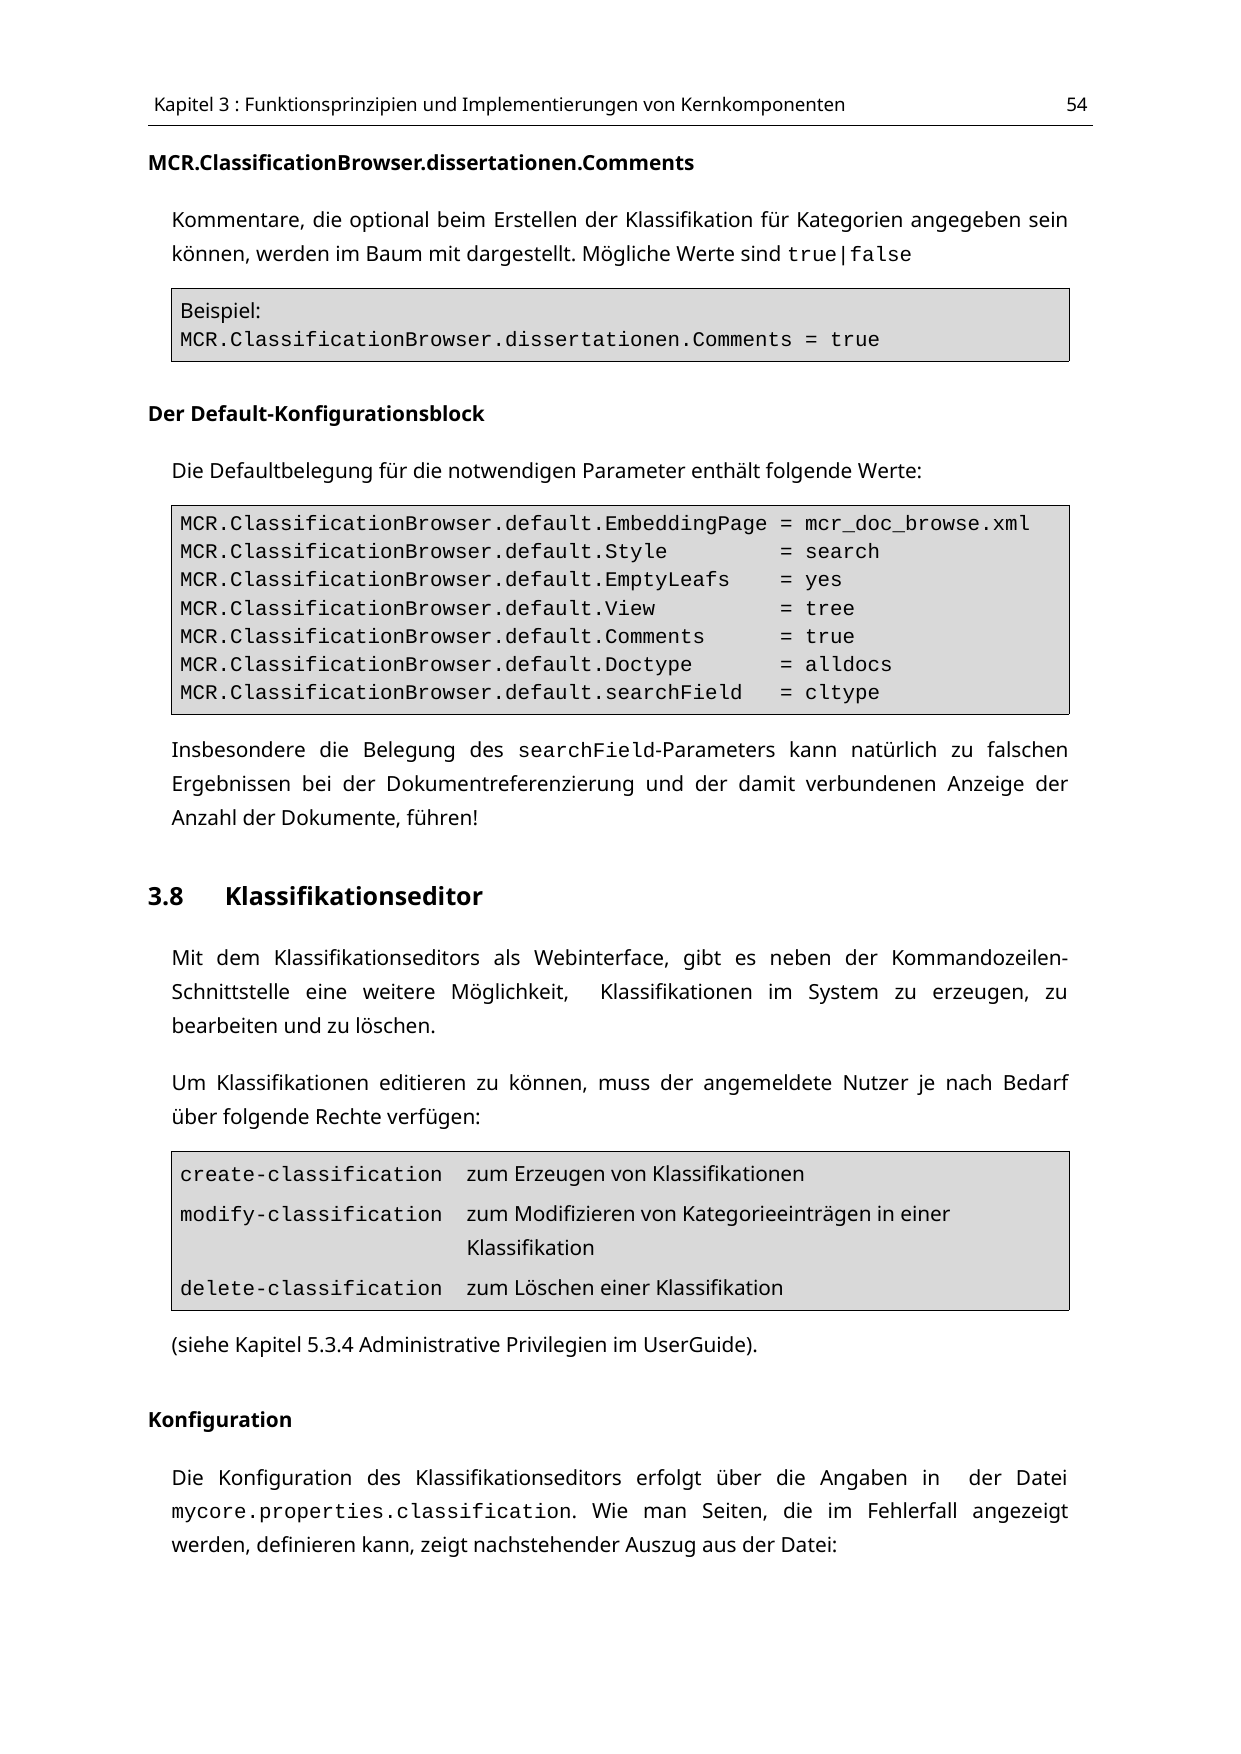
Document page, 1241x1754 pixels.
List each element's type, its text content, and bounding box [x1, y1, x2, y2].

text MCR.ClassificationBrowser.default.EmbeddingPage = mcr_doc_browse.xml MCR.ClassificationBrowser.default.Style = search MCR.ClassificationBrowser.default.EmptyLeafs = yes MCR.ClassificationBrowser.default.View = tree MCR.ClassificationBrowser.default.Comments = true MCR.ClassificationBrowser.default.Doctype = alldocs MCR.ClassificationBrowser.default.searchField = cltype [172, 506, 1069, 714]
text Mit dem Klassifikationseditors als Webinterface, gibt es neben der Kommandozeilen-Schnittstelle eine weitere Möglichkeit, Klassifikationen im System zu erzeugen, zu bearbeiten und zu löschen. [171, 943, 1069, 1039]
text Beispiel: MCR.ClassificationBrowser.dissertationen.Comments = true [172, 289, 1069, 361]
text Um Klassifikationen editieren zu können, muss der angemeldete Nutzer je nach Bedarf über folgende Rechte verfügen: [171, 1068, 1069, 1130]
text Kommentare, die optional beim Erstellen der Klassifikation für Kategorien angegeben sein können, werden im Baum mit dargestellt. Mögliche Werte sind true|false [171, 205, 1069, 267]
subtitle Konfiguration [148, 1405, 1092, 1433]
text Die Konfiguration des Klassifikationseditors erfolgt über die Angaben in der Datei mycore.properties.classification. Wie man Seiten, die im Fehlerfall angezeigt werden, definieren kann, zeigt nachstehender Auszug aus der Datei: [171, 1463, 1069, 1559]
text create-classification zum Erzeugen von Klassifikationen [172, 1152, 1069, 1188]
subtitle MCR.ClassificationBrowser.dissertationen.Comments [148, 148, 1092, 176]
text Insbesondere die Belegung des searchField-Parameters kann natürlich zu falschen Ergebnissen bei der Dokumentreferenzierung und der damit verbundenen Anzeige der Anzahl der Dokumente, führen! [171, 735, 1069, 831]
text delete-classification zum Löschen einer Klassifikation [172, 1264, 1069, 1310]
subtitle Klassifikationseditor [148, 879, 1092, 913]
subtitle Der Default-Konfigurationsblock [148, 399, 1092, 427]
text Die Defaultbelegung für die notwendigen Parameter enthält folgende Werte: [171, 456, 1069, 484]
text modify-classification zum Modifizieren von Kategorieeinträgen in einer Klassifikation [172, 1191, 1069, 1261]
text (siehe Kapitel 5.3.4 Administrative Privilegien im UserGuide). [171, 1330, 1069, 1358]
